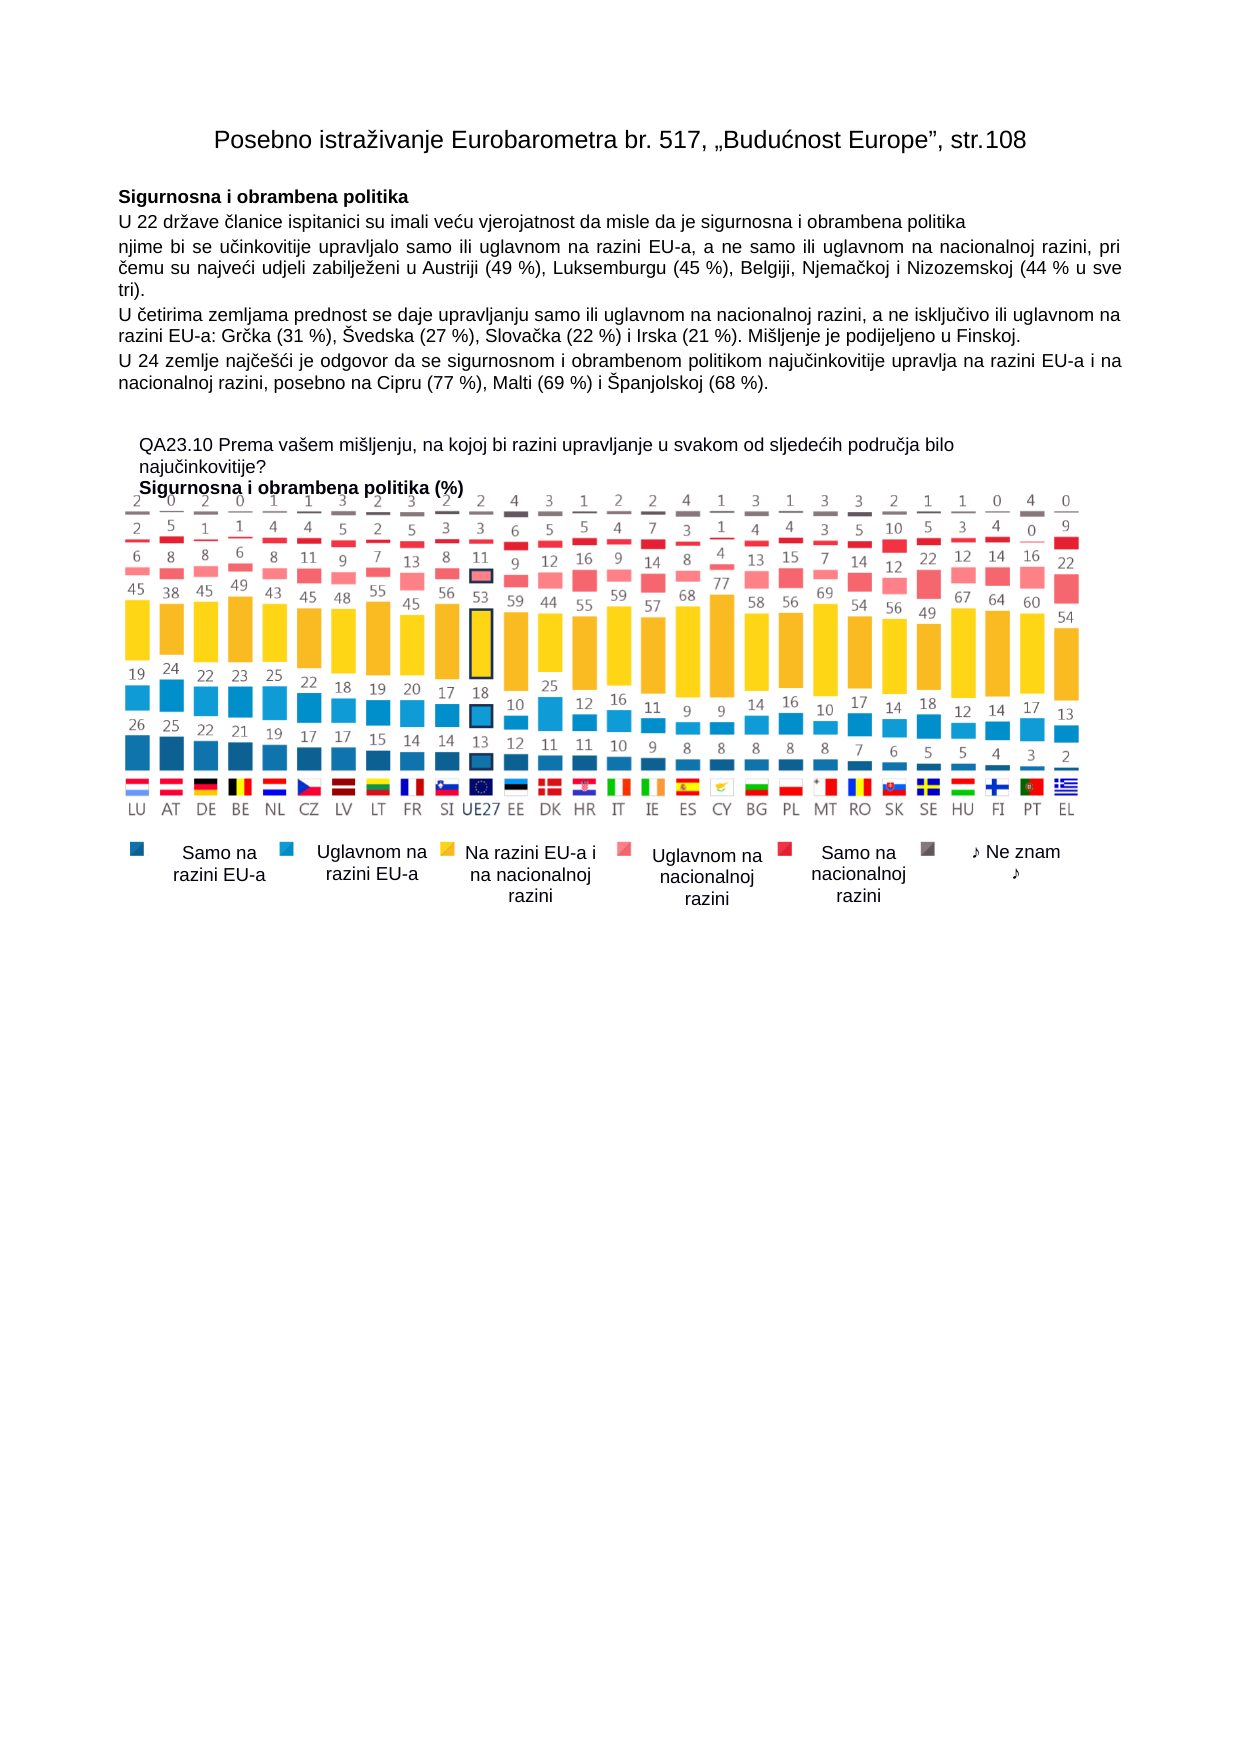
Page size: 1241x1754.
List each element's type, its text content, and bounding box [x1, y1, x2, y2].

picture [118, 486, 1091, 821]
text U 22 države članice ispitanici su imali veću vjerojatnost da misle da je sigurnosna i obrambena politika [118, 211, 1122, 232]
picture [122, 826, 936, 877]
text Sigurnosna i obrambena politika [118, 186, 1122, 208]
text njime bi se učinkovitije upravljalo samo ili uglavnom na razini EU-a, a ne samo ili uglavnom na nacionalnoj razini, pri čemu su najveći udjeli zabilježeni u Austriji (49 %), Luksemburgu (45 %), Belgiji, Njemačkoj i Nizozemskoj (44 % u sve tri). [118, 236, 1122, 300]
text U četirima zemljama prednost se daje upravljanju samo ili uglavnom na nacionalnoj razini, a ne isključivo ili uglavnom na razini EU-a: Grčka (31 %), Švedska (27 %), Slovačka (22 %) i Irska (21 %). Mišljenje je podijeljeno u Finskoj. [118, 303, 1122, 347]
text U 24 zemlje najčešći je odgovor da se sigurnosnom i obrambenom politikom najučinkovitije upravlja na razini EU-a i na nacionalnoj razini, posebno na Cipru (77 %), Malti (69 %) i Španjolskoj (68 %). [118, 350, 1122, 393]
